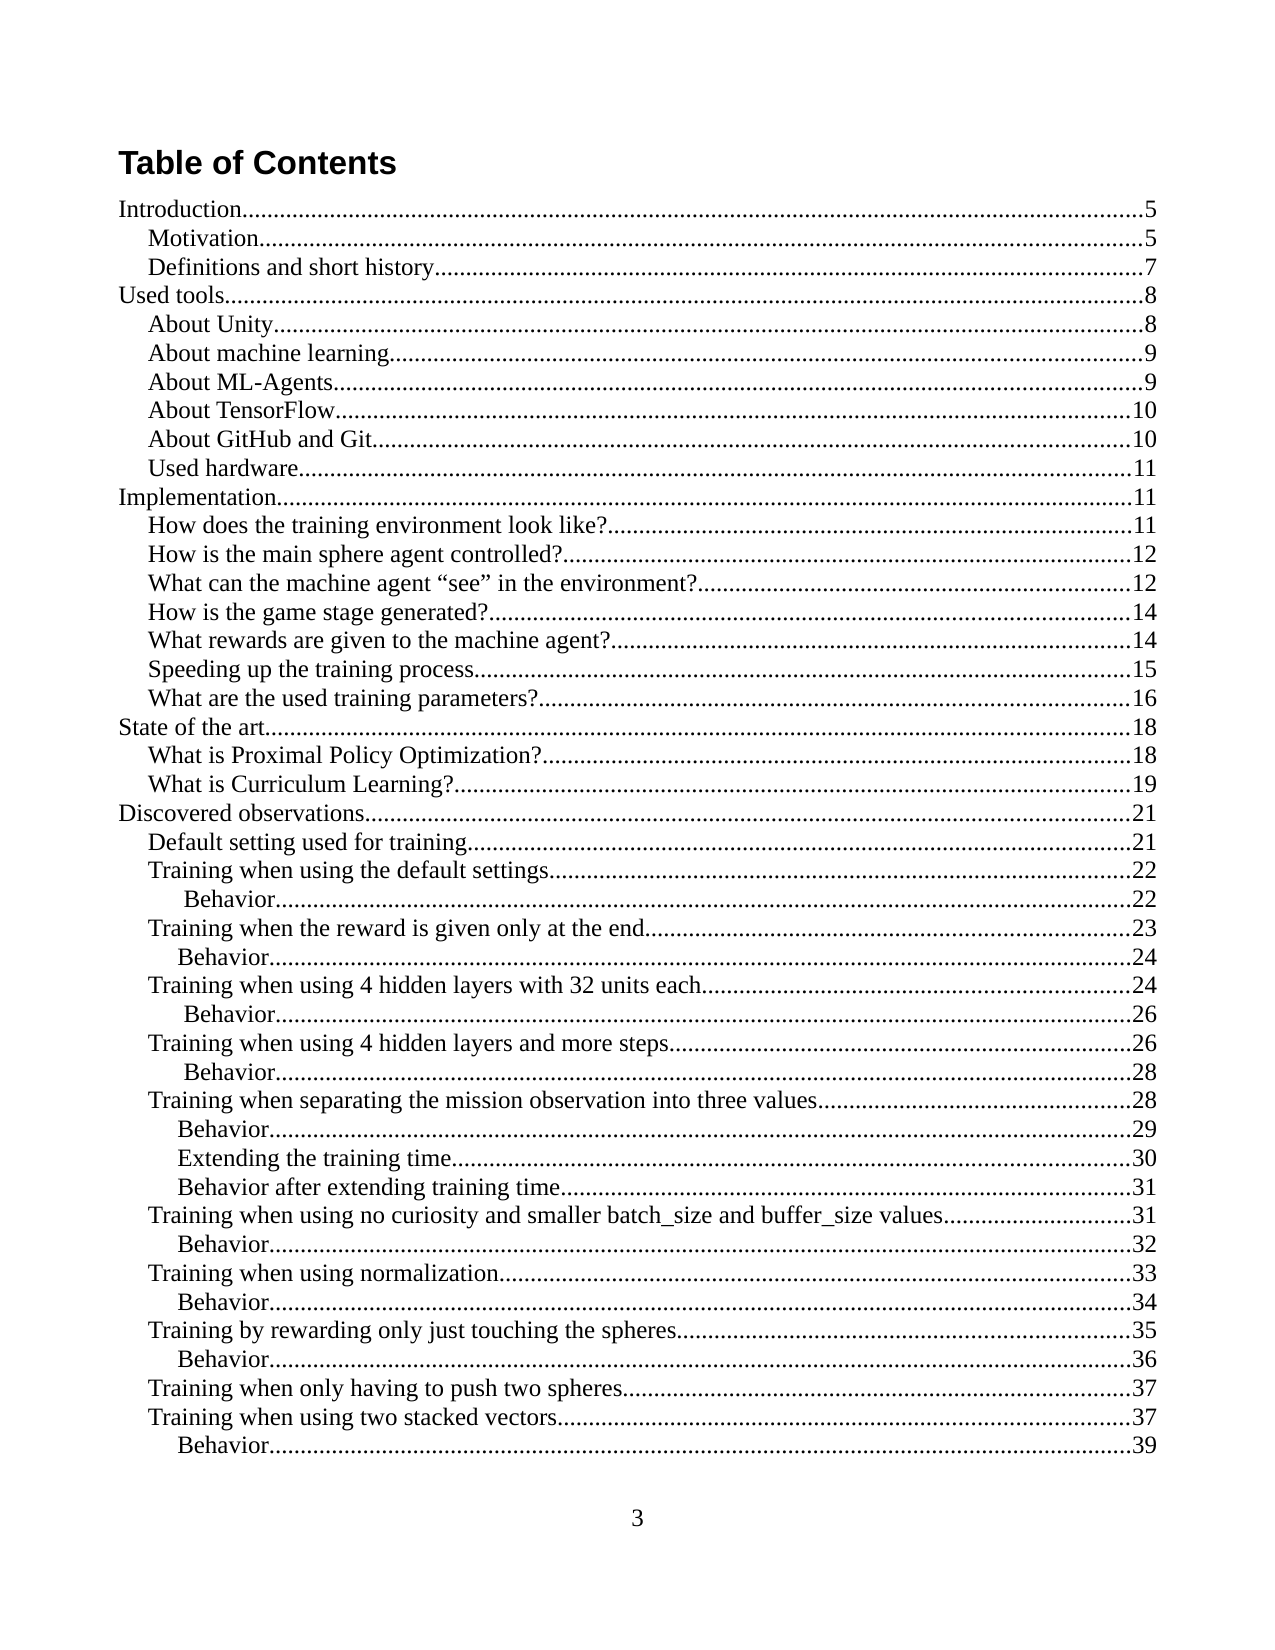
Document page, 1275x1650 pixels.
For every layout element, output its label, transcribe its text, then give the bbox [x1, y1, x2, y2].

text Training when using the default settings 22 [148, 855, 1157, 884]
text What are the used training parameters? 16 [148, 683, 1157, 712]
text About TensorFlow 10 [148, 395, 1157, 424]
text Behavior 28 [177, 1057, 1157, 1085]
text Used hardware 11 [148, 453, 1157, 482]
text Extending the training time 30 [177, 1143, 1157, 1172]
text About machine learning 9 [148, 338, 1157, 367]
text Behavior 39 [177, 1430, 1157, 1459]
text About Unity 8 [148, 309, 1157, 338]
text Implementation 11 [118, 482, 1157, 510]
text Behavior 36 [177, 1344, 1157, 1373]
text Training when using no curiosity and smaller batch_size and buffer_size values 31 [148, 1200, 1157, 1229]
text Training when only having to push two spheres 37 [148, 1373, 1157, 1402]
text Introduction 5 [118, 194, 1157, 223]
text Behavior 32 [177, 1229, 1157, 1258]
text Training when separating the mission observation into three values 28 [148, 1085, 1157, 1114]
text Default setting used for training 21 [148, 827, 1157, 855]
text State of the art 18 [118, 712, 1157, 740]
text How is the main sphere agent controlled? 12 [148, 539, 1157, 568]
text Behavior 24 [177, 942, 1157, 970]
subtitle Table of Contents [118, 143, 1157, 182]
text Training when using 4 hidden layers and more steps 26 [148, 1028, 1157, 1057]
text Training by rewarding only just touching the spheres 35 [148, 1315, 1157, 1344]
text Behavior 26 [177, 999, 1157, 1028]
text Training when using normalization 33 [148, 1258, 1157, 1287]
text What can the machine agent “see” in the environment? 12 [148, 568, 1157, 597]
text Motivation 5 [148, 223, 1157, 252]
text Training when the reward is given only at the end 23 [148, 913, 1157, 942]
text Discovered observations 21 [118, 798, 1157, 827]
text Behavior after extending training time 31 [177, 1172, 1157, 1200]
text How is the game stage generated? 14 [148, 597, 1157, 625]
text Speeding up the training process 15 [148, 654, 1157, 683]
text Definitions and short history 7 [148, 252, 1157, 280]
text Training when using two stacked vectors 37 [148, 1402, 1157, 1430]
text What is Proximal Policy Optimization? 18 [148, 740, 1157, 769]
text Behavior 29 [177, 1114, 1157, 1143]
text What is Curriculum Learning? 19 [148, 769, 1157, 798]
text About GitHub and Git 10 [148, 424, 1157, 453]
text Training when using 4 hidden layers with 32 units each 24 [148, 970, 1157, 999]
text Behavior 34 [177, 1287, 1157, 1315]
text How does the training environment look like? 11 [148, 510, 1157, 539]
text What rewards are given to the machine agent? 14 [148, 625, 1157, 654]
text Behavior 22 [177, 884, 1157, 913]
text About ML-Agents 9 [148, 367, 1157, 395]
text Used tools 8 [118, 280, 1157, 309]
